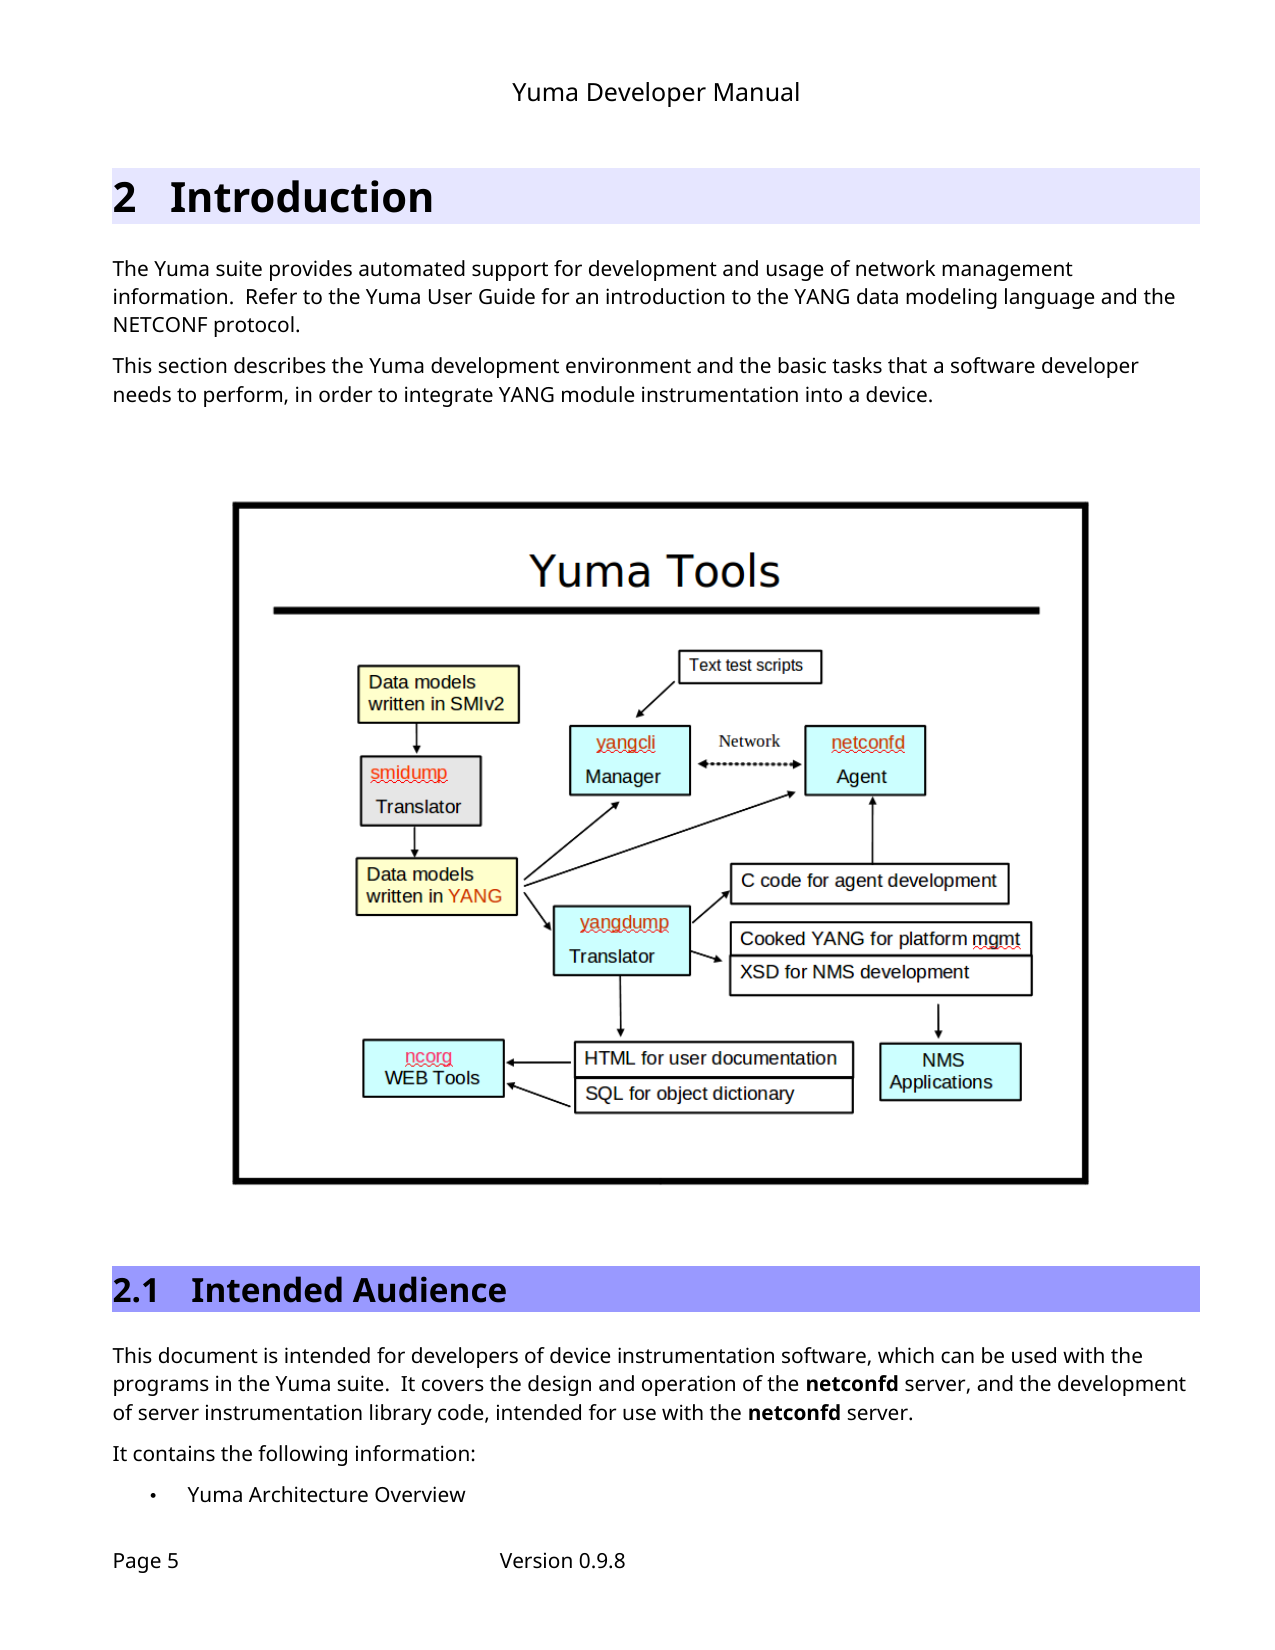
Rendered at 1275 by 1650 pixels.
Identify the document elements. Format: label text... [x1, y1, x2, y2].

subtitle Introduction [112, 168, 1200, 224]
subtitle Intended Audience [112, 1266, 1200, 1312]
text It contains the following information: [112, 1439, 1200, 1467]
list Yuma Architecture Overview [150, 1480, 1200, 1508]
text This document is intended for developers of device instrumentation software, which can be used with the programs in the Yuma suite. It covers the design and operation of the netconfd server, and the development of server instrumentation library code, intended for use with the netconfd server. [112, 1341, 1200, 1426]
text The Yuma suite provides automated support for development and usage of network management information. Refer to the Yuma User Guide for an introduction to the YANG data modeling language and the NETCONF protocol. [112, 254, 1200, 339]
picture [168, 461, 1145, 1209]
text This section describes the Yuma development environment and the basic tasks that a software developer needs to perform, in order to integrate YANG module instrumentation into a device. [112, 351, 1200, 408]
